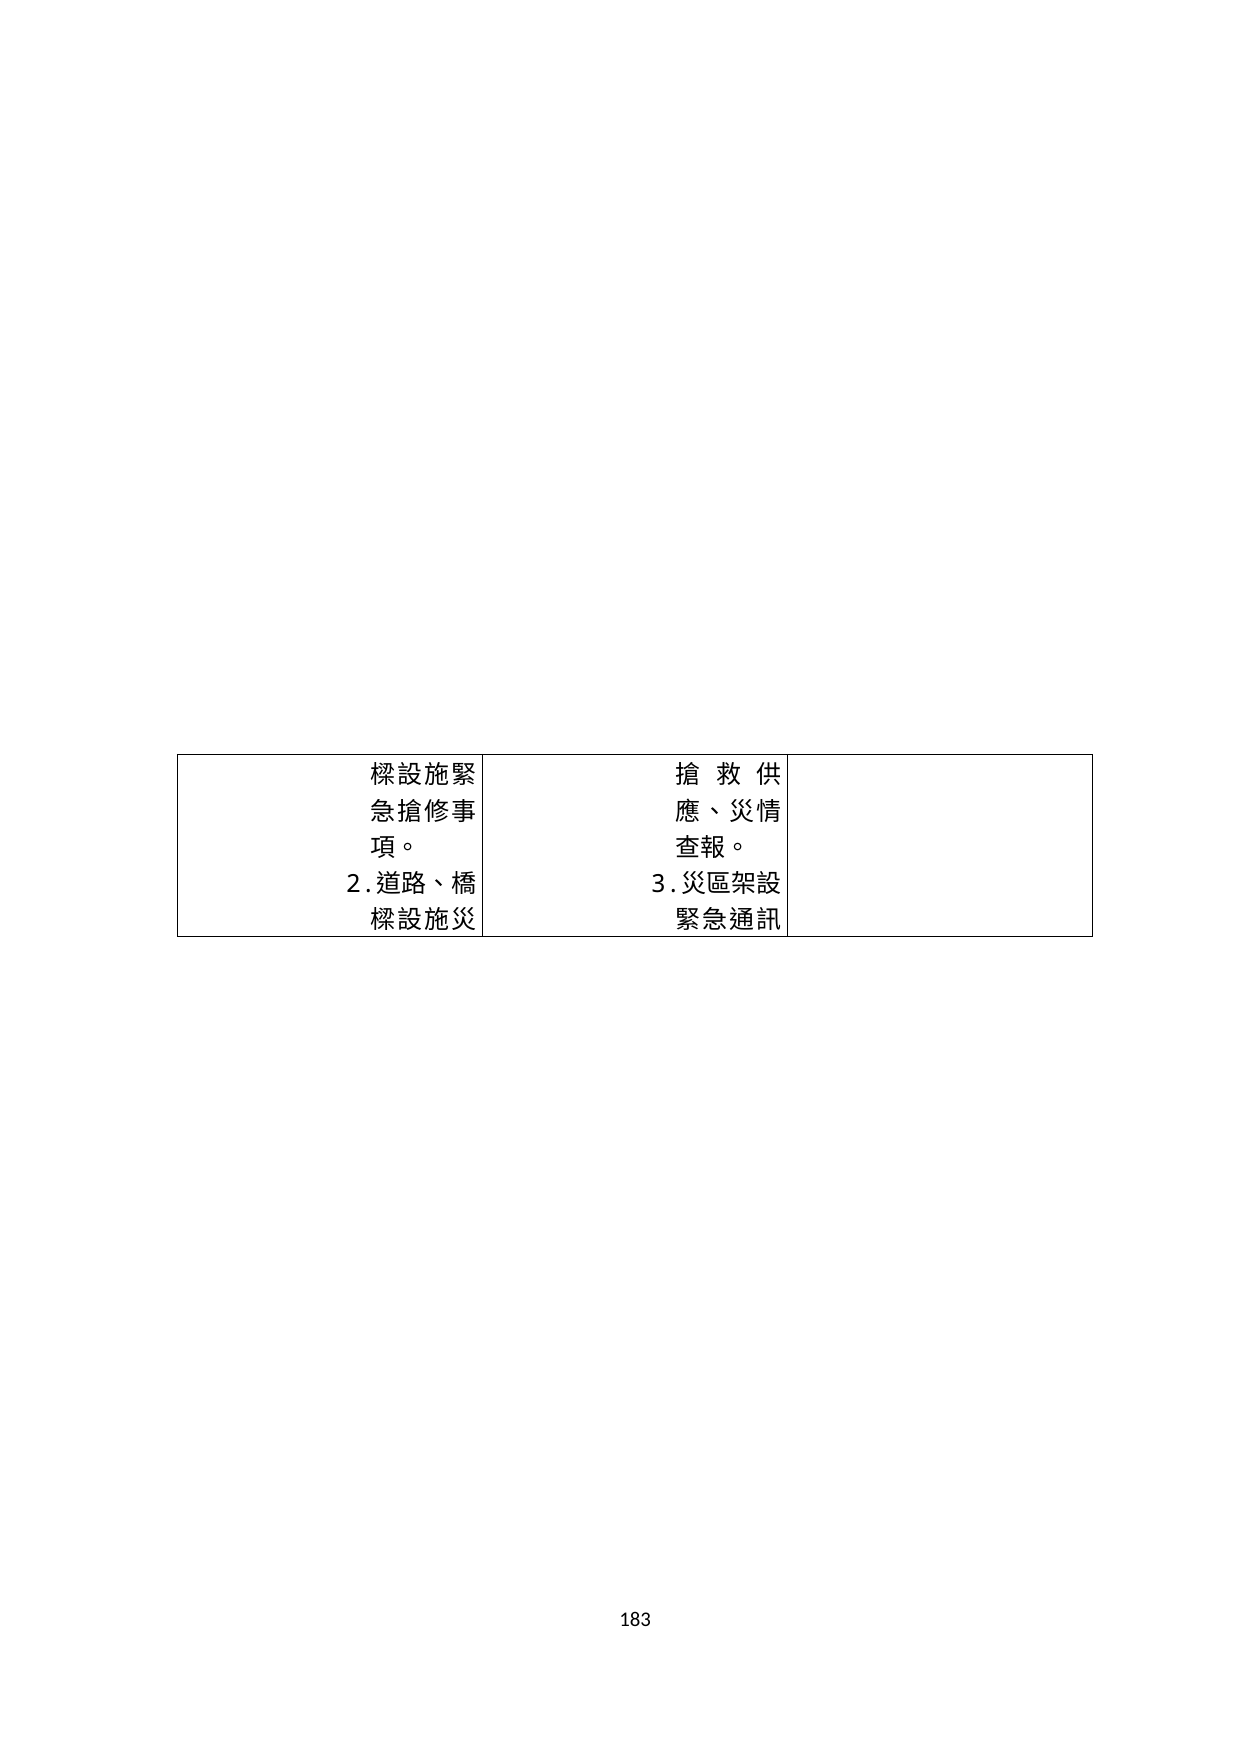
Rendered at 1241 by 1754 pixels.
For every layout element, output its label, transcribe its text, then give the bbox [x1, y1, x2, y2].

table_cell 搶救供應、災情查報。 3.災區架設緊急通訊 [483, 755, 787, 936]
table_cell 樑設施緊急搶修事項。 2.道路、橋樑設施災 [178, 755, 482, 936]
table_cell [788, 755, 1092, 936]
